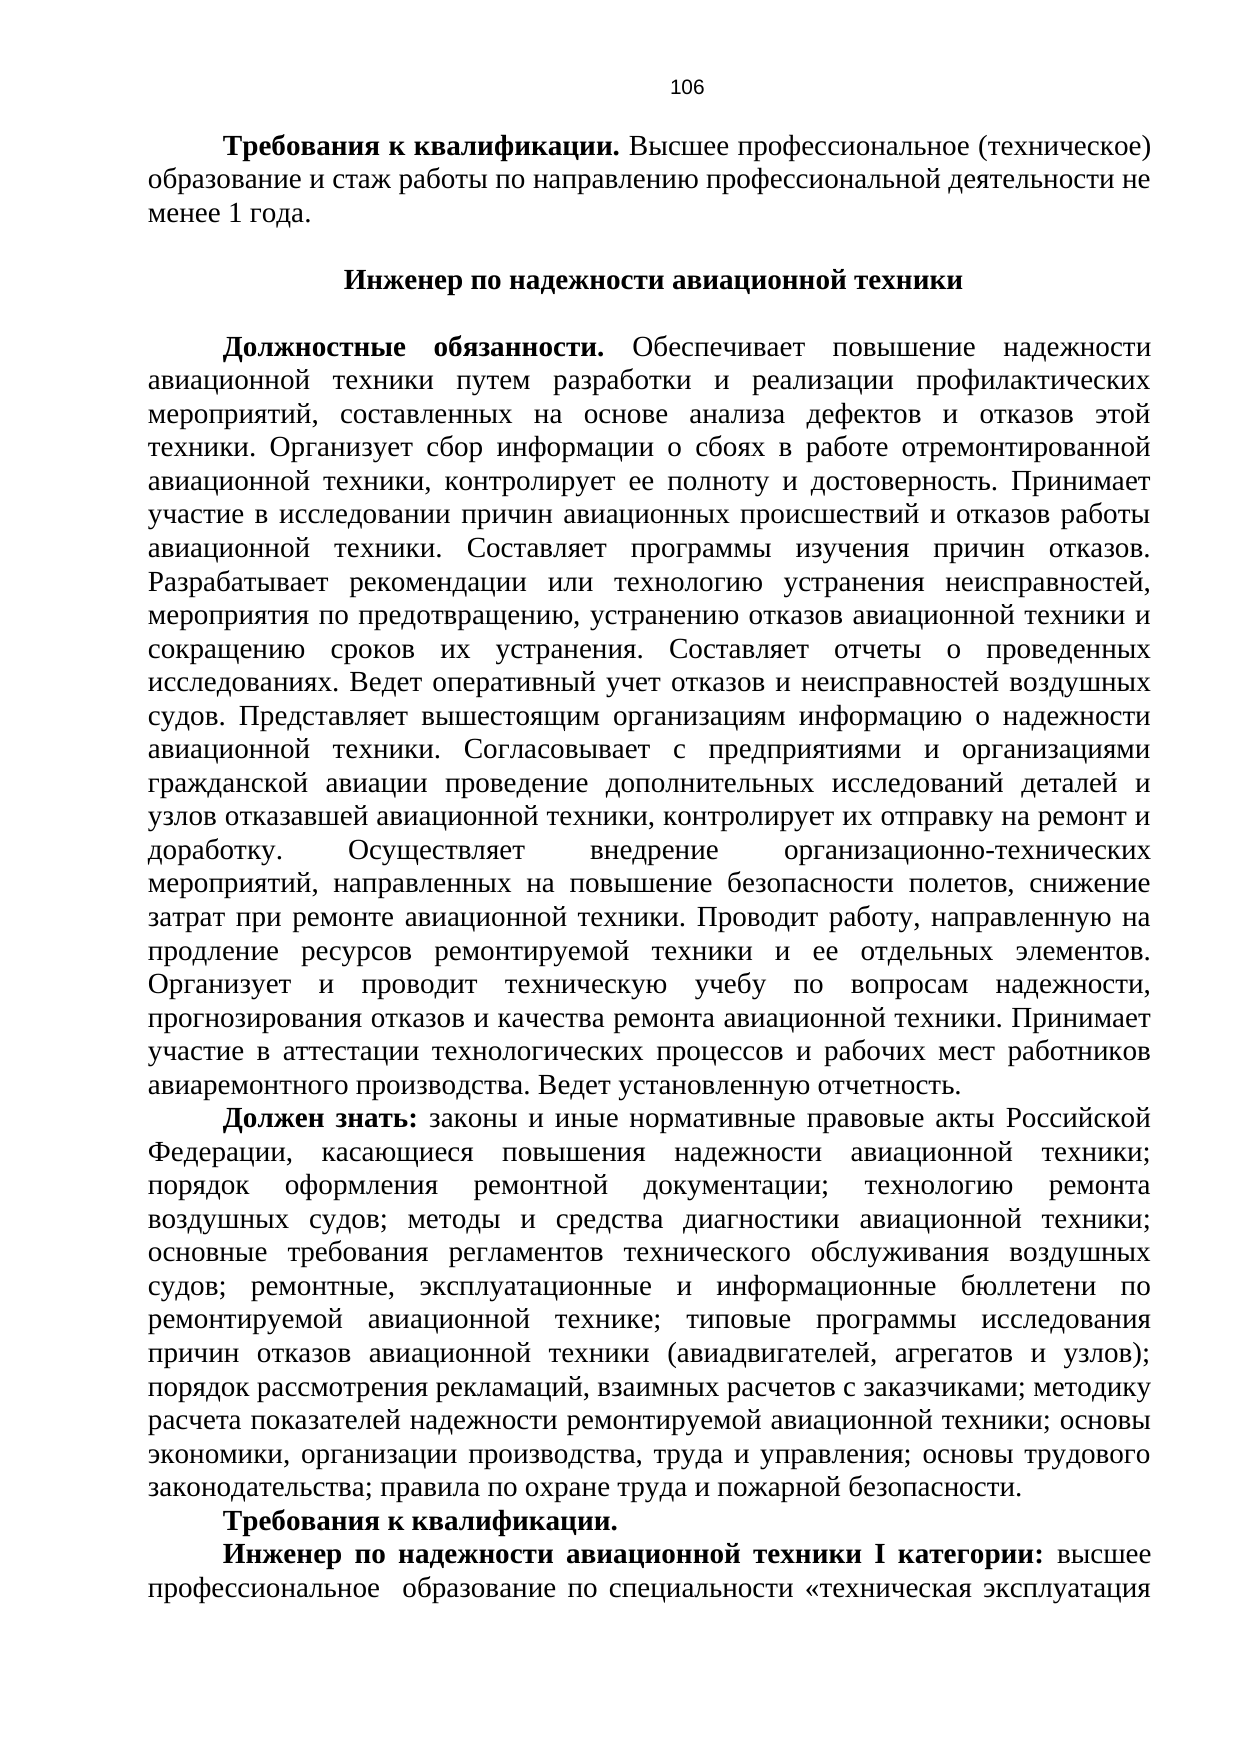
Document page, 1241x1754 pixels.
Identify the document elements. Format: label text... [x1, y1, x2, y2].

text Требования к квалификации. [148, 1503, 1152, 1536]
text Должностные обязанности. Обеспечивает повышение надежности авиационной техники путем разработки и реализации профилактических мероприятий, составленных на основе анализа дефектов и отказов этой техники. Организует сбор информации о сбоях в работе отремонтированной авиационной техники, контролирует ее полноту и достоверность. Принимает участие в исследовании причин авиационных происшествий и отказов работы авиационной техники. Составляет программы изучения причин отказов. Разрабатывает рекомендации или технологию устранения неисправностей, мероприятия по предотвращению, устранению отказов авиационной техники и сокращению сроков их устранения. Составляет отчеты о проведенных исследованиях. Ведет оперативный учет отказов и неисправностей воздушных судов. Представляет вышестоящим организациям информацию о надежности авиационной техники. Согласовывает с предприятиями и организациями гражданской авиации проведение дополнительных исследований деталей и узлов отказавшей авиационной техники, контролирует их отправку на ремонт и доработку. Осуществляет внедрение организационно-технических мероприятий, направленных на повышение безопасности полетов, снижение затрат при ремонте авиационной техники. Проводит работу, направленную на продление ресурсов ремонтируемой техники и ее отдельных элементов. Организует и проводит техническую учебу по вопросам надежности, прогнозирования отказов и качества ремонта авиационной техники. Принимает участие в аттестации технологических процессов и рабочих мест работников авиаремонтного производства. Ведет установленную отчетность. [148, 329, 1152, 1100]
subtitle Инженер по надежности авиационной техники [148, 262, 1152, 295]
text Требования к квалификации. Высшее профессиональное (техническое) образование и стаж работы по направлению профессиональной деятельности не менее 1 года. [148, 128, 1152, 228]
text Должен знать: законы и иные нормативные правовые акты Российской Федерации, касающиеся повышения надежности авиационной техники; порядок оформления ремонтной документации; технологию ремонта воздушных судов; методы и средства диагностики авиационной техники; основные требования регламентов технического обслуживания воздушных судов; ремонтные, эксплуатационные и информационные бюллетени по ремонтируемой авиационной технике; типовые программы исследования причин отказов авиационной техники (авиадвигателей, агрегатов и узлов); порядок рассмотрения рекламаций, взаимных расчетов с заказчиками; методику расчета показателей надежности ремонтируемой авиационной техники; основы экономики, организации производства, труда и управления; основы трудового законодательства; правила по охране труда и пожарной безопасности. [148, 1100, 1152, 1503]
text Инженер по надежности авиационной техники I категории: высшее профессиональное образование по специальности «техническая эксплуатация [148, 1536, 1152, 1603]
